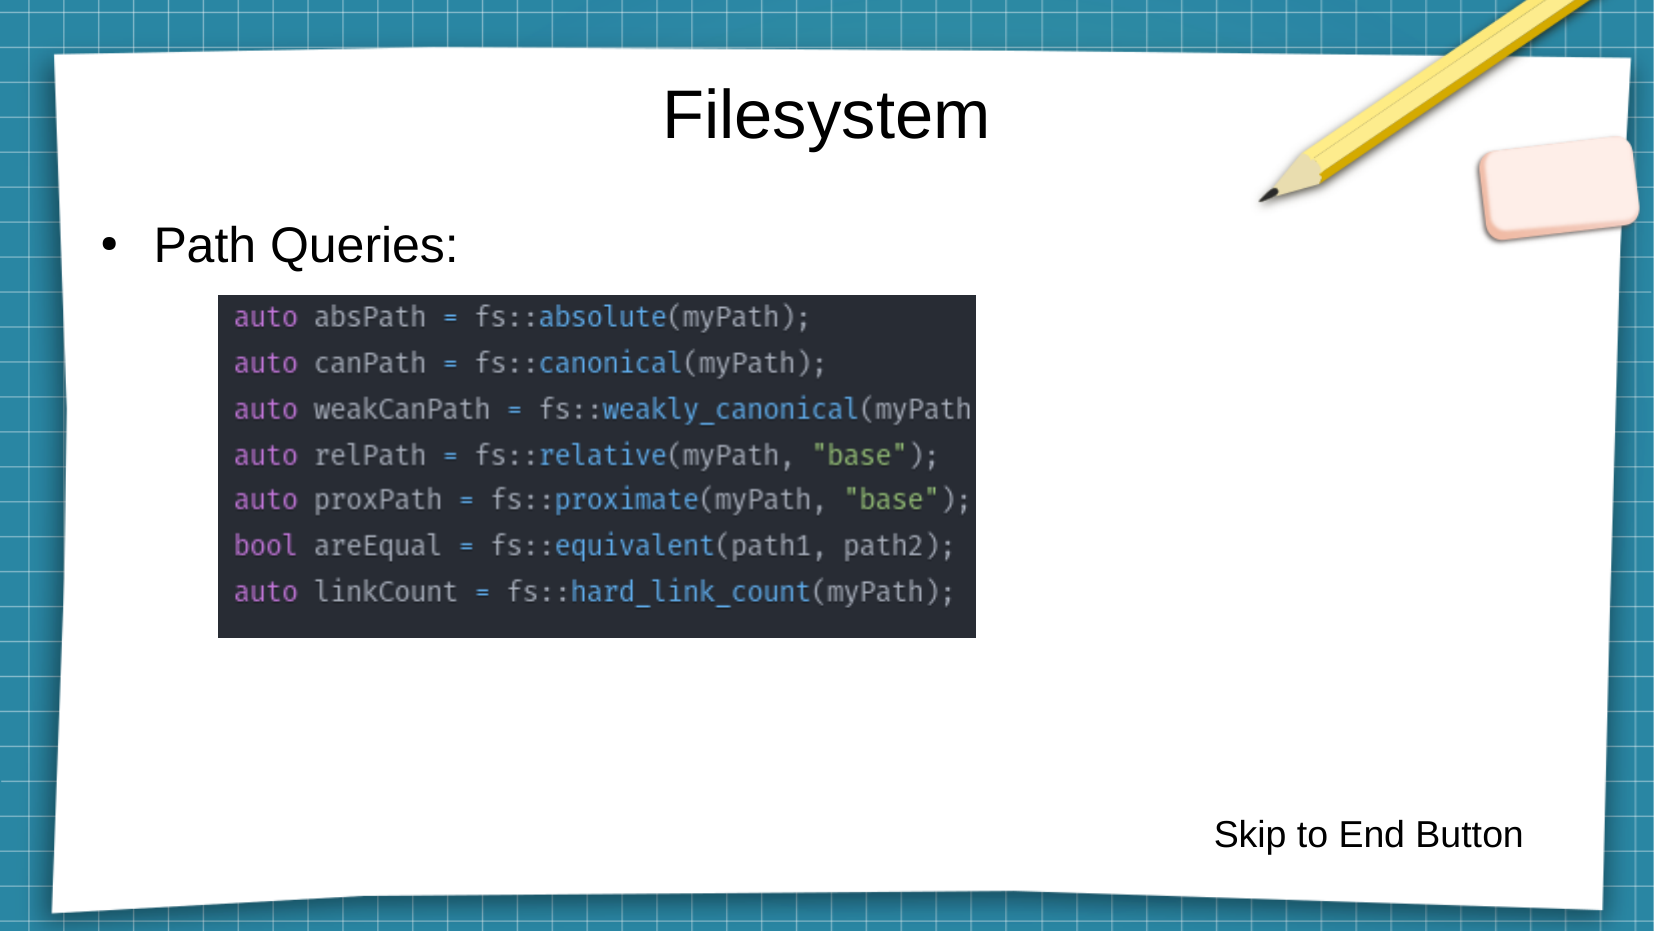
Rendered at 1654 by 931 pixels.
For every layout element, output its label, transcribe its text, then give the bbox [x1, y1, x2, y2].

title Filesystem [82, 37, 1571, 193]
picture [0, 0, 1654, 931]
text_box Skip to End Button [1162, 805, 1576, 863]
list Path Queries: [82, 217, 1571, 758]
